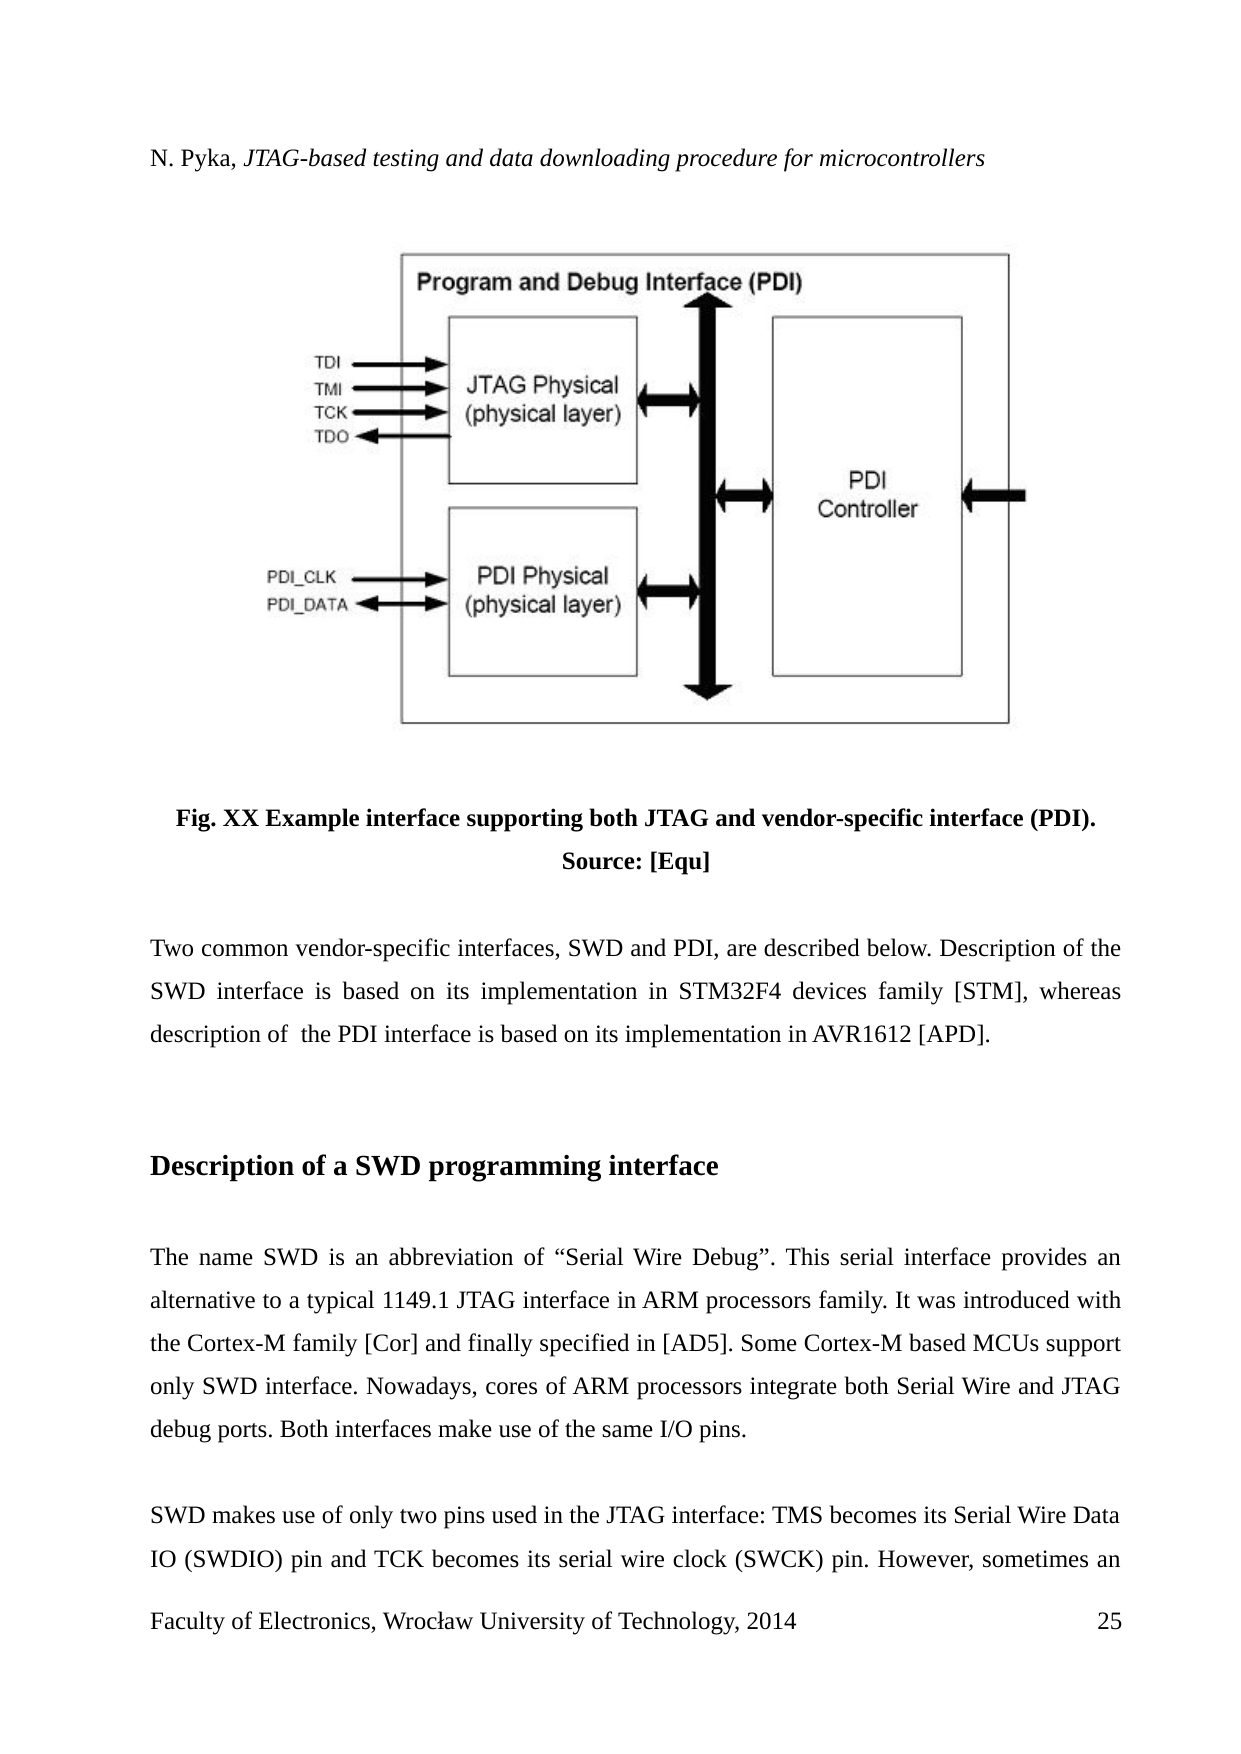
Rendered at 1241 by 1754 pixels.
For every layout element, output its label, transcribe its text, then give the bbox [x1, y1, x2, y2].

picture [266, 239, 1038, 746]
text Description of a SWD programming interface [150, 1148, 1122, 1182]
text Two common vendor-specific interfaces, SWD and PDI, are described below. Description of the SWD interface is based on its implementation in STM32F4 devices family [STM], whereas description of the PDI interface is based on its implementation in AVR1612 [APD]. [150, 933, 1122, 1048]
text The name SWD is an abbreviation of “Serial Wire Debug”. This serial interface provides an alternative to a typical 1149.1 JTAG interface in ARM processors family. It was introduced with the Cortex-M family [Cor] and finally specified in [AD5]. Some Cortex-M based MCUs support only SWD interface. Nowadays, cores of ARM processors integrate both Serial Wire and JTAG debug ports. Both interfaces make use of the same I/O pins. [150, 1242, 1122, 1443]
text SWD makes use of only two pins used in the JTAG interface: TMS becomes its Serial Wire Data IO (SWDIO) pin and TCK becomes its serial wire clock (SWCK) pin. However, sometimes an [150, 1501, 1122, 1572]
text Fig. XX Example interface supporting both JTAG and vendor-specific interface (PDI). Source: [Equ] [150, 803, 1122, 875]
